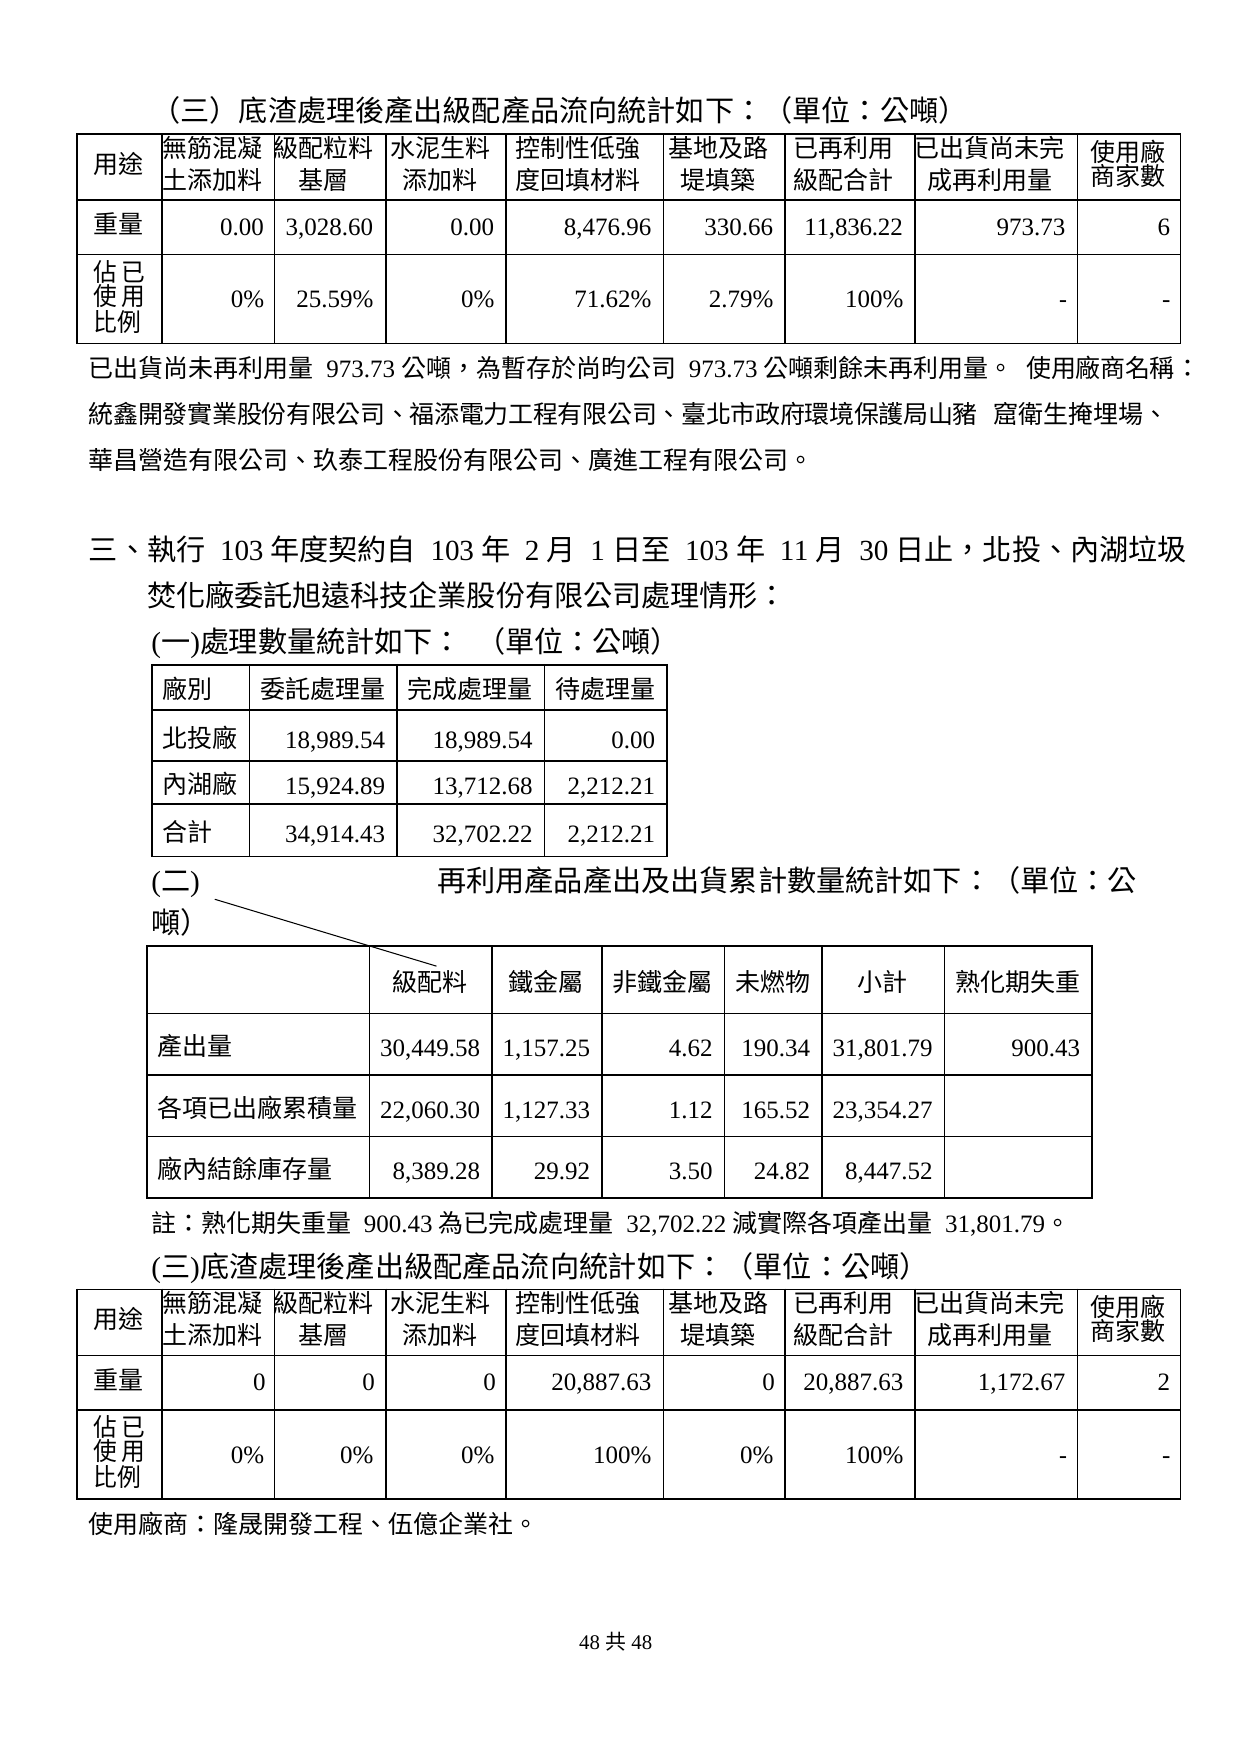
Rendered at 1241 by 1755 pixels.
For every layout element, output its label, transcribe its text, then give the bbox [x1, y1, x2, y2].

table_header 水泥生料 添加料 [387, 135, 505, 199]
table_cell 900.43 [945, 1014, 1091, 1074]
table_header 已再利用 級配合計 [786, 135, 914, 199]
text （三）底渣處理後產出級配產品流向統計如下：（單位：公噸） [151, 88, 1193, 130]
table_cell 0% [163, 255, 274, 342]
table_cell 20,887.63 [786, 1356, 914, 1409]
table_cell 2.79% [664, 255, 784, 342]
text (二)再利用產品產出及出貨累計數量統計如下：（單位：公噸） [151, 857, 1193, 942]
table_header 廠別 [153, 666, 249, 709]
table_cell 重量 [78, 1356, 161, 1409]
table_cell 100% [786, 255, 914, 342]
table_cell 1,172.67 [916, 1356, 1077, 1409]
text 三、執行 103 年度契約自 103 年 2 月 1 日至 103 年 11 月 30 日止，北投、內湖垃圾 焚化廠委託旭遠科技企業股份有限公司處理情形： [89, 527, 1193, 614]
table_cell 11,836.22 [786, 201, 914, 254]
table_header 用途 [78, 135, 161, 199]
table_header 用途 [78, 1290, 161, 1354]
table_cell 165.52 [725, 1076, 821, 1136]
table_cell 973.73 [916, 201, 1077, 254]
table_cell 1.12 [603, 1076, 724, 1136]
table_header 委託處理量 [250, 666, 396, 709]
table_header 控制性低強 度回填材料 [507, 135, 663, 199]
table_cell 合計 [153, 805, 249, 856]
table_cell 34,914.43 [250, 805, 396, 856]
table_header 已出貨尚未完 成再利用量 [916, 1290, 1077, 1354]
table_cell 23,354.27 [823, 1076, 944, 1136]
table_cell 18,989.54 [250, 711, 396, 760]
table_cell - [916, 1411, 1077, 1498]
table_cell 15,924.89 [250, 762, 396, 803]
table_cell 各項已出廠累積量 [148, 1076, 369, 1136]
table_cell 330.66 [664, 201, 784, 254]
table_header 未燃物 [725, 947, 821, 1013]
table_cell 100% [507, 1411, 663, 1498]
table_cell 20,887.63 [507, 1356, 663, 1409]
table_cell 18,989.54 [398, 711, 544, 760]
table_cell - [916, 255, 1077, 342]
table_cell [945, 1076, 1091, 1136]
table_header 級配粒料 基層 [275, 1290, 385, 1354]
table_cell 0% [664, 1411, 784, 1498]
table_header 級配粒料 基層 [275, 135, 385, 199]
table_cell 0 [163, 1356, 274, 1409]
table_cell 190.34 [725, 1014, 821, 1074]
table_cell 2 [1078, 1356, 1180, 1409]
table_header [148, 947, 369, 1013]
table_cell 0 [664, 1356, 784, 1409]
table_cell 1,127.33 [493, 1076, 601, 1136]
table_cell 8,447.52 [823, 1137, 944, 1197]
table_cell [945, 1137, 1091, 1197]
table_header 已再利用 級配合計 [786, 1290, 914, 1354]
table_cell 內湖廠 [153, 762, 249, 803]
table_cell 1,157.25 [493, 1014, 601, 1074]
table_cell 2,212.21 [545, 805, 666, 856]
table_cell 13,712.68 [398, 762, 544, 803]
table_cell 廠內結餘庫存量 [148, 1137, 369, 1197]
text (三)底渣處理後產出級配產品流向統計如下：（單位：公噸） [151, 1243, 1193, 1286]
table_header 完成處理量 [398, 666, 544, 709]
table_header 基地及路 堤填築 [664, 1290, 784, 1354]
table_cell 佔已 使用 比例 [78, 1411, 161, 1498]
table_cell 0% [275, 1411, 385, 1498]
table_cell 2,212.21 [545, 762, 666, 803]
table_header 待處理量 [545, 666, 666, 709]
table_cell 3.50 [603, 1137, 724, 1197]
table_cell 北投廠 [153, 711, 249, 760]
table_cell 0.00 [163, 201, 274, 254]
table_cell 4.62 [603, 1014, 724, 1074]
table_cell - [1078, 1411, 1180, 1498]
table_cell 25.59% [275, 255, 385, 342]
table_cell 佔已 使用 比例 [78, 255, 161, 342]
table_header 使用廠 商家數 [1078, 135, 1180, 199]
table_cell 8,389.28 [370, 1137, 491, 1197]
table_cell 產出量 [148, 1014, 369, 1074]
table_header 無筋混凝 土添加料 [163, 135, 274, 199]
table_header 基地及路 堤填築 [664, 135, 784, 199]
table_header 非鐵金屬 [603, 947, 724, 1013]
text (一)處理數量統計如下： （單位：公噸） [151, 619, 1193, 661]
table_cell 71.62% [507, 255, 663, 342]
table_header 使用廠 商家數 [1078, 1290, 1180, 1354]
table_cell - [1078, 255, 1180, 342]
table_cell 0 [387, 1356, 505, 1409]
table_header 已出貨尚未完 成再利用量 [916, 135, 1077, 199]
table_cell 24.82 [725, 1137, 821, 1197]
text 已出貨尚未再利用量 973.73 公噸，為暫存於尚昀公司 973.73 公噸剩餘未再利用量。 使用廠商名稱：統鑫開發實業股份有限公司、福添電力工程有限公司、臺北市政府環境保護局山豬 窟衛生掩埋場、華昌營造有限公司、玖泰工程股份有限公司、廣進工程有限公司。 [89, 349, 1193, 476]
table_header 級配料 [370, 947, 491, 1013]
table_cell 0.00 [387, 201, 505, 254]
table_cell 22,060.30 [370, 1076, 491, 1136]
table_header 熟化期失重 [945, 947, 1091, 1013]
table_header 控制性低強 度回填材料 [507, 1290, 663, 1354]
table_cell 29.92 [493, 1137, 601, 1197]
text 使用廠商：隆晟開發工程、伍億企業社。 [89, 1504, 1193, 1541]
table_cell 0% [387, 255, 505, 342]
table_cell 100% [786, 1411, 914, 1498]
text 註：熟化期失重量 900.43 為已完成處理量 32,702.22 減實際各項產出量 31,801.79。 [151, 1203, 1193, 1239]
table_cell 0% [387, 1411, 505, 1498]
table_header 小計 [823, 947, 944, 1013]
table_cell 重量 [78, 201, 161, 254]
table_cell 31,801.79 [823, 1014, 944, 1074]
table_cell 6 [1078, 201, 1180, 254]
table_cell 3,028.60 [275, 201, 385, 254]
table_cell 0% [163, 1411, 274, 1498]
table_cell 30,449.58 [370, 1014, 491, 1074]
table_header 無筋混凝 土添加料 [163, 1290, 274, 1354]
table_cell 32,702.22 [398, 805, 544, 856]
table_cell 0.00 [545, 711, 666, 760]
table_header 水泥生料 添加料 [387, 1290, 505, 1354]
table_cell 8,476.96 [507, 201, 663, 254]
table_cell 0 [275, 1356, 385, 1409]
table_header 鐵金屬 [493, 947, 601, 1013]
